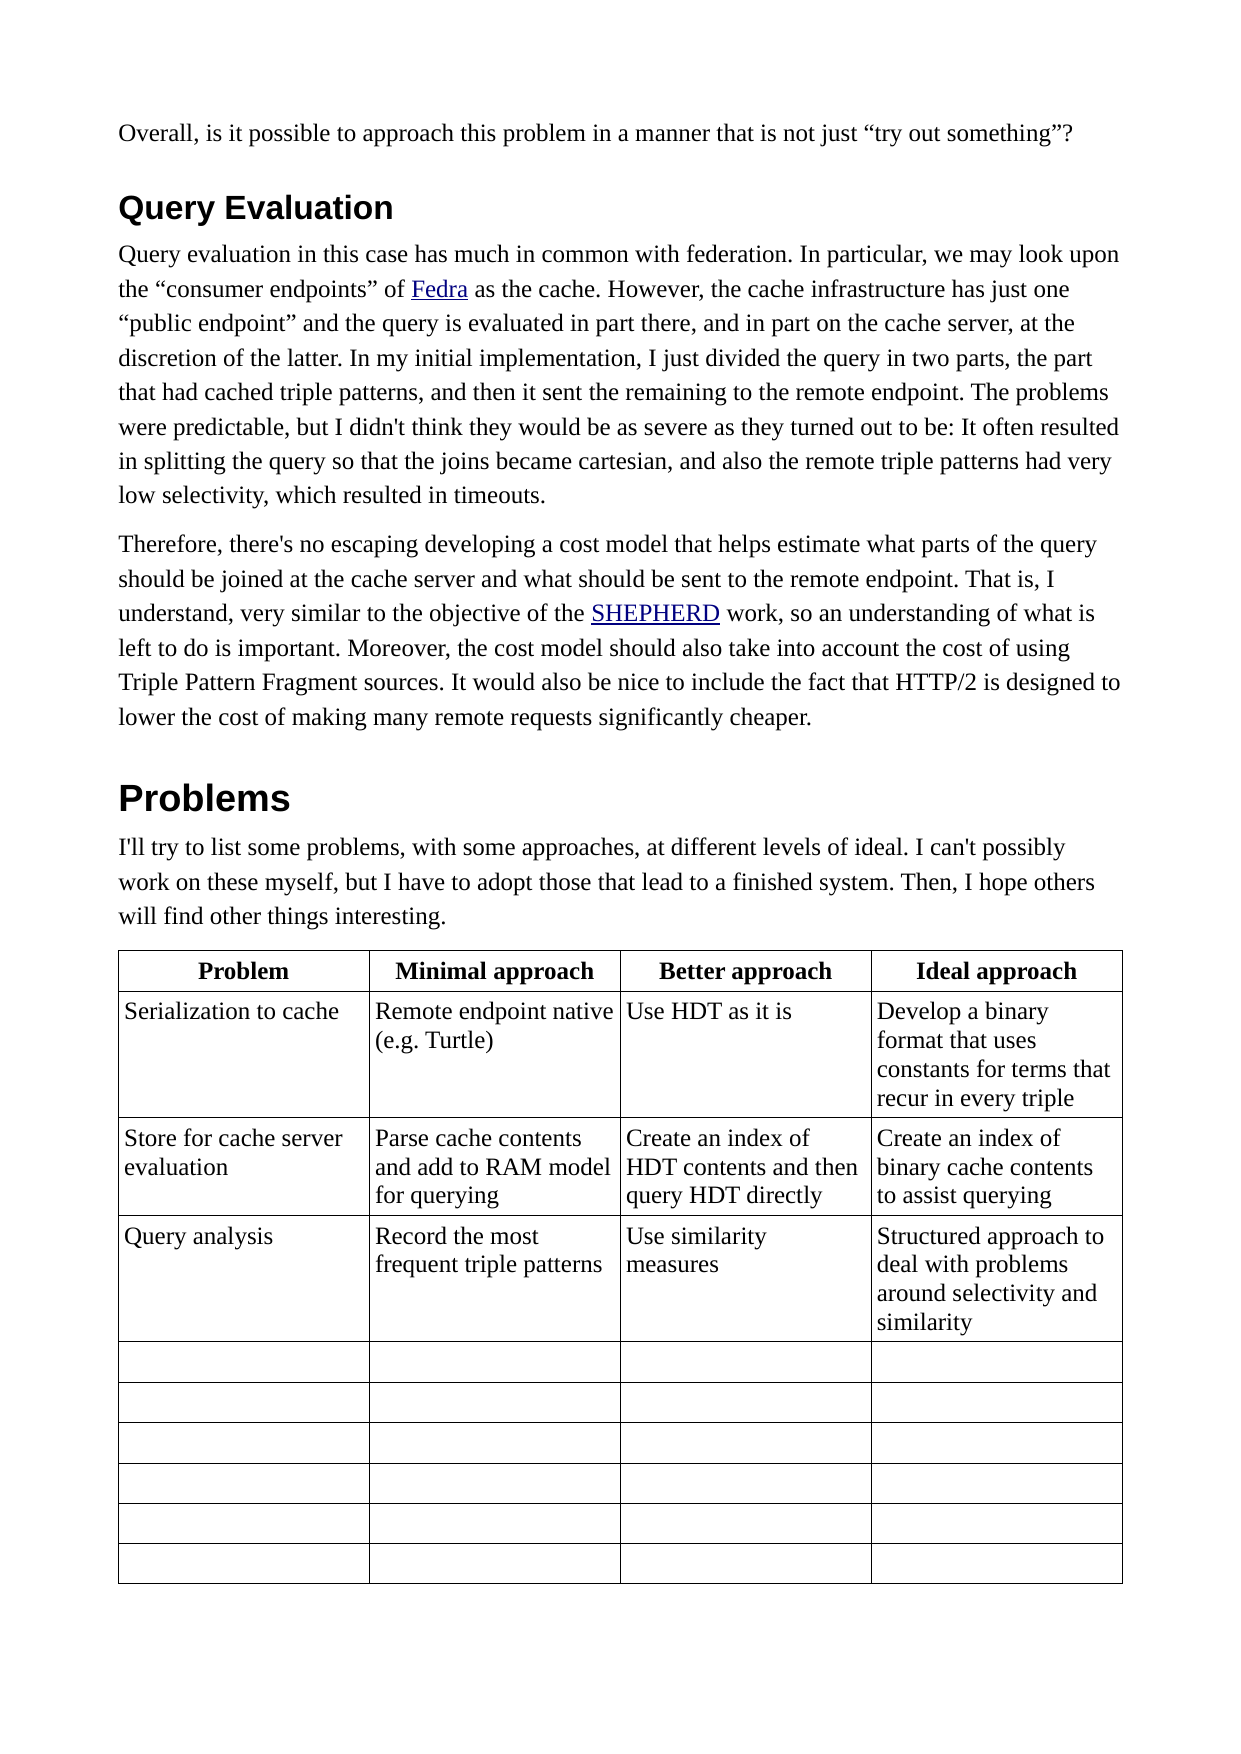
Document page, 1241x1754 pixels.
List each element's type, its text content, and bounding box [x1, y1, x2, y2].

table_cell Remote endpoint native (e.g. Turtle) [370, 992, 620, 1117]
table_header Better approach [621, 951, 871, 991]
table_cell [872, 1342, 1122, 1382]
table_cell [370, 1464, 620, 1503]
text Therefore, there's no escaping developing a cost model that helps estimate what parts of the query should be joined at the cache server and what should be sent to the remote endpoint. That is, I understand, very similar to the objective of the SHEPHERD work, so an understanding of what is left to do is important. Moreover, the cost model should also take into account the cost of using Triple Pattern Fragment sources. It would also be nice to include the fact that HTTP/2 is designed to lower the cost of making many remote requests significantly cheaper. [118, 529, 1122, 731]
table_cell [119, 1383, 369, 1422]
table_cell Query analysis [119, 1216, 369, 1341]
table_cell [370, 1383, 620, 1422]
table_cell [119, 1423, 369, 1462]
table_cell Use similarity measures [621, 1216, 871, 1341]
table_cell [370, 1544, 620, 1583]
table_cell [872, 1383, 1122, 1422]
table_cell Create an index of binary cache contents to assist querying [872, 1118, 1122, 1215]
subtitle Query Evaluation [118, 188, 1122, 227]
table_cell Structured approach to deal with problems around selectivity and similarity [872, 1216, 1122, 1341]
table_cell [621, 1423, 871, 1462]
table_cell [370, 1423, 620, 1462]
table_cell Store for cache server evaluation [119, 1118, 369, 1215]
table_cell [621, 1544, 871, 1583]
table_cell Develop a binary format that uses constants for terms that recur in every triple [872, 992, 1122, 1117]
table_cell [119, 1544, 369, 1583]
table_header Problem [119, 951, 369, 991]
table_header Minimal approach [370, 951, 620, 991]
table_cell [621, 1342, 871, 1382]
table_header Ideal approach [872, 951, 1122, 991]
table_cell Create an index of HDT contents and then query HDT directly [621, 1118, 871, 1215]
table_cell Record the most frequent triple patterns [370, 1216, 620, 1341]
table_cell [621, 1383, 871, 1422]
table_cell [872, 1504, 1122, 1543]
table_cell [872, 1423, 1122, 1462]
table_cell Serialization to cache [119, 992, 369, 1117]
table_cell [119, 1342, 369, 1382]
subtitle Problems [118, 776, 1122, 820]
table_cell [872, 1544, 1122, 1583]
table_cell Use HDT as it is [621, 992, 871, 1117]
text Overall, is it possible to approach this problem in a manner that is not just “try out something”? [118, 118, 1122, 147]
text I'll try to list some problems, with some approaches, at different levels of ideal. I can't possibly work on these myself, but I have to adopt those that lead to a finished system. Then, I hope others will find other things interesting. [118, 832, 1122, 930]
table_cell [872, 1464, 1122, 1503]
table_cell [119, 1504, 369, 1543]
table_cell [370, 1342, 620, 1382]
table_cell [370, 1504, 620, 1543]
table_cell [621, 1504, 871, 1543]
table_cell Parse cache contents and add to RAM model for querying [370, 1118, 620, 1215]
table_cell [621, 1464, 871, 1503]
table_cell [119, 1464, 369, 1503]
text Query evaluation in this case has much in common with federation. In particular, we may look upon the “consumer endpoints” of Fedra as the cache. However, the cache infrastructure has just one “public endpoint” and the query is evaluated in part there, and in part on the cache server, at the discretion of the latter. In my initial implementation, I just divided the query in two parts, the part that had cached triple patterns, and then it sent the remaining to the remote endpoint. The problems were predictable, but I didn't think they would be as severe as they turned out to be: It often resulted in splitting the query so that the joins became cartesian, and also the remote triple patterns had very low selectivity, which resulted in timeouts. [118, 239, 1122, 509]
